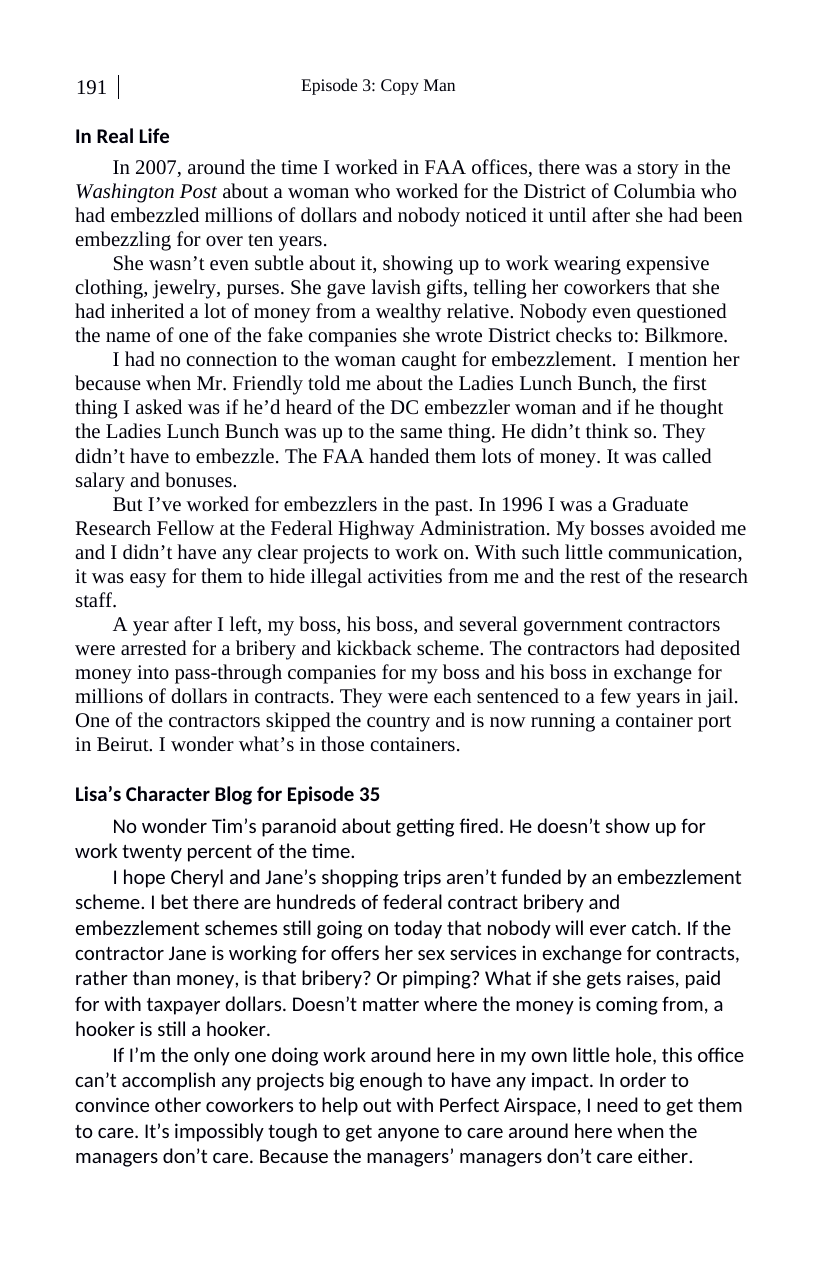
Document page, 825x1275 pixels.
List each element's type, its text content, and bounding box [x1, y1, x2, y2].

text She wasn’t even subtle about it, showing up to work wearing expensive clothing, jewelry, purses. She gave lavish gifts, telling her coworkers that she had inherited a lot of money from a wealthy relative. Nobody even questioned the name of one of the fake companies she wrote District checks to: Bilkmore. [75, 251, 750, 347]
text I hope Cheryl and Jane’s shopping trips aren’t funded by an embezzlement scheme. I bet there are hundreds of federal contract bribery and embezzlement schemes still going on today that nobody will ever catch. If the contractor Jane is working for offers her sex services in exchange for contracts, rather than money, is that bribery? Or pimping? What if she gets raises, paid for with taxpayer dollars. Doesn’t matter where the money is coming from, a hooker is still a hooker. [75, 864, 750, 1042]
subtitle Lisa’s Character Blog for Episode 35 [75, 781, 750, 807]
subtitle In Real Life [75, 123, 750, 148]
text No wonder Tim’s paranoid about getting fired. He doesn’t show up for work twenty percent of the time. [75, 813, 750, 864]
text If I’m the only one doing work around here in my own little hole, this office can’t accomplish any projects big enough to have any impact. In order to convince other coworkers to help out with Perfect Airspace, I need to get them to care. It’s impossibly tough to get anyone to care around here when the managers don’t care. Because the managers’ managers don’t care either. [75, 1042, 750, 1169]
text In 2007, around the time I worked in FAA offices, there was a story in the Washington Post about a woman who worked for the District of Columbia who had embezzled millions of dollars and nobody noticed it until after she had been embezzling for over ten years. [75, 155, 750, 251]
text A year after I left, my boss, his boss, and several government contractors were arrested for a bribery and kickback scheme. The contractors had deposited money into pass-through companies for my boss and his boss in exchange for millions of dollars in contracts. They were each sentenced to a few years in jail. One of the contractors skipped the country and is now running a container port in Beirut. I wonder what’s in those containers. [75, 612, 750, 756]
text I had no connection to the woman caught for embezzlement. I mention her because when Mr. Friendly told me about the Ladies Lunch Bunch, the first thing I asked was if he’d heard of the DC embezzler woman and if he thought the Ladies Lunch Bunch was up to the same thing. He didn’t think so. They didn’t have to embezzle. The FAA handed them lots of money. It was called salary and bonuses. [75, 347, 750, 492]
text But I’ve worked for embezzlers in the past. In 1996 I was a Graduate Research Fellow at the Federal Highway Administration. My bosses avoided me and I didn’t have any clear projects to work on. With such little communication, it was easy for them to hide illegal activities from me and the rest of the research staff. [75, 492, 750, 612]
